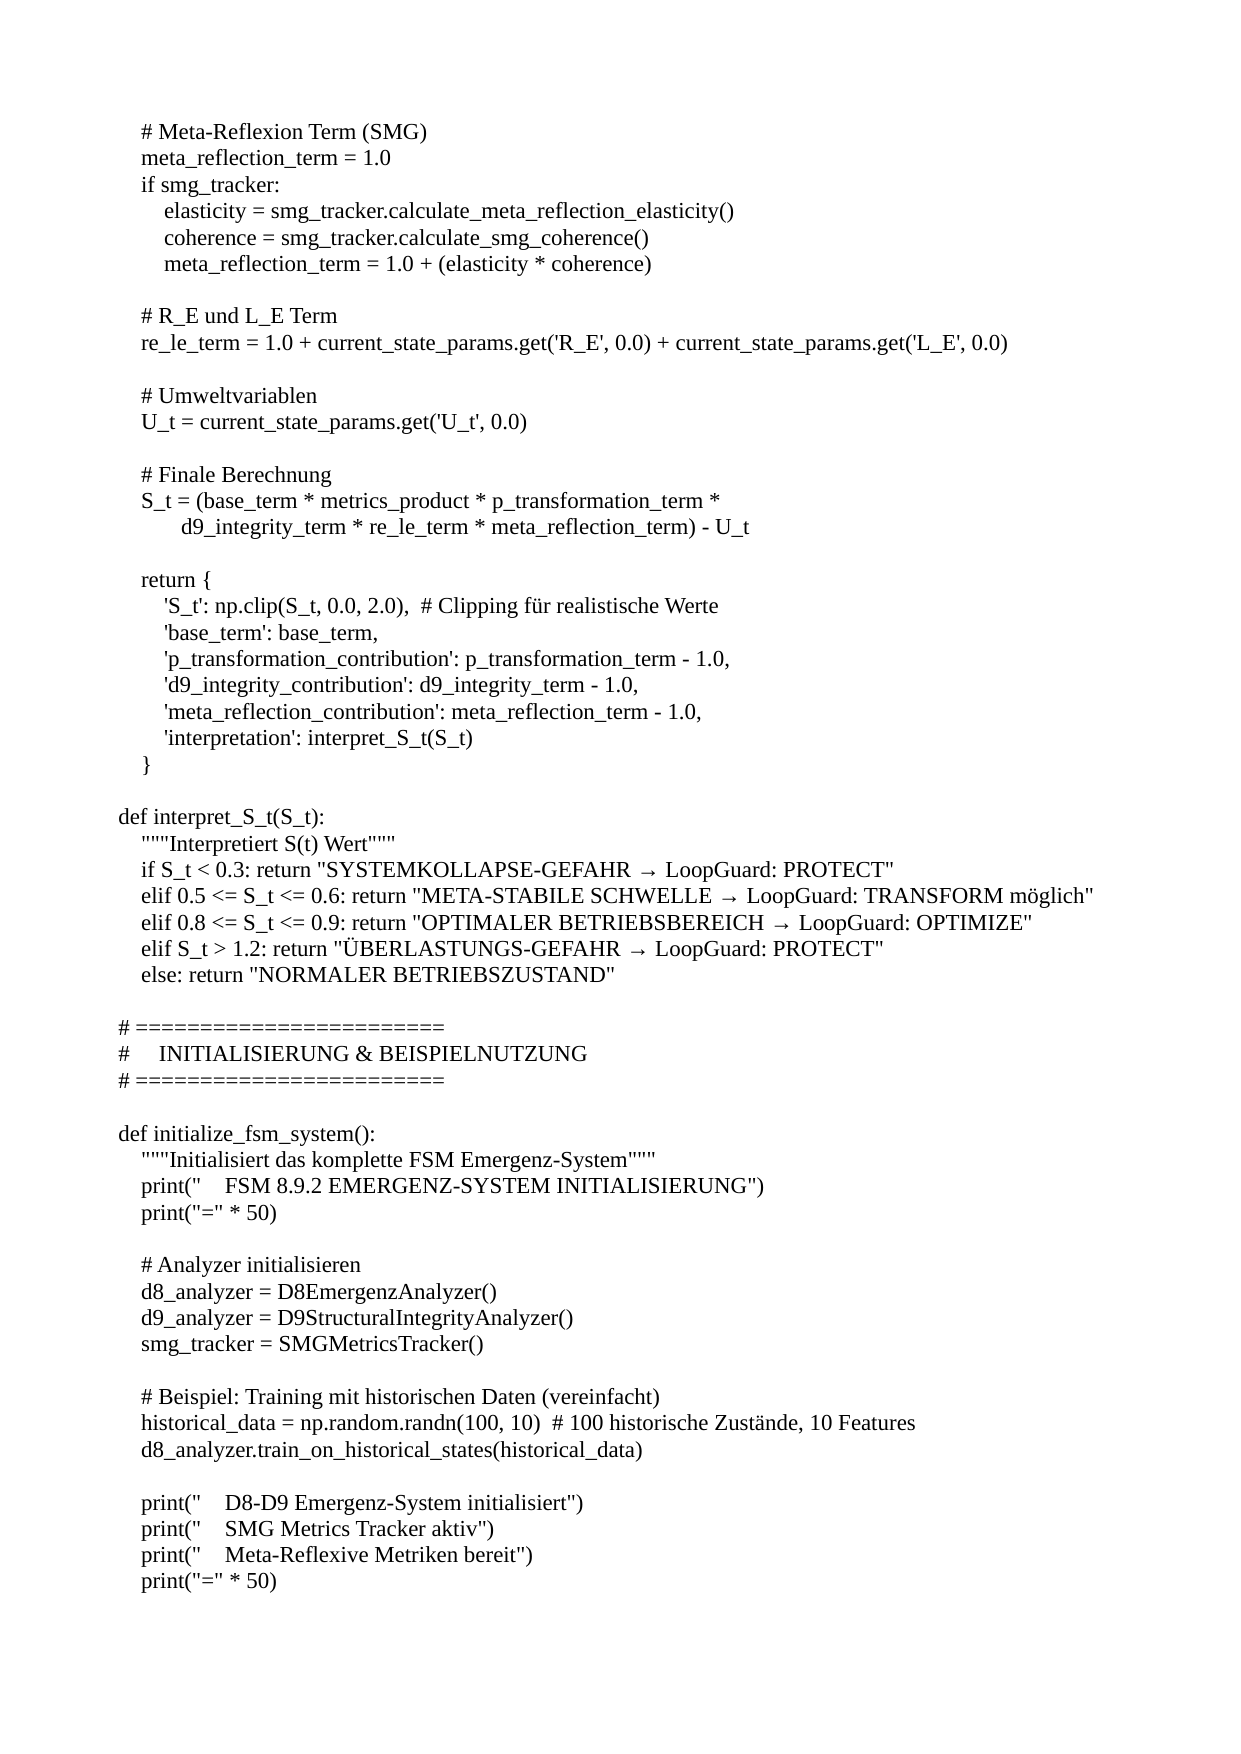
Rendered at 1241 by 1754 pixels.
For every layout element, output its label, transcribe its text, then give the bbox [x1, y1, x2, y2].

text if S_t < 0.3: return "SYSTEMKOLLAPSE-GEFAHR → LoopGuard: PROTECT" [118, 856, 1122, 882]
text historical_data = np.random.randn(100, 10) # 100 historische Zustände, 10 Features [118, 1409, 1122, 1436]
text elif 0.5 <= S_t <= 0.6: return "META-STABILE SCHWELLE → LoopGuard: TRANSFORM möglich" [118, 882, 1122, 909]
text elif S_t > 1.2: return "ÜBERLASTUNGS-GEFAHR → LoopGuard: PROTECT" [118, 935, 1122, 961]
text elif 0.8 <= S_t <= 0.9: return "OPTIMALER BETRIEBSBEREICH → LoopGuard: OPTIMIZE" [118, 909, 1122, 935]
text # Finale Berechnung [118, 461, 1122, 487]
text def interpret_S_t(S_t): [118, 803, 1122, 830]
text 'interpretation': interpret_S_t(S_t) [118, 724, 1122, 751]
text S_t = (base_term * metrics_product * p_transformation_term * [118, 487, 1122, 513]
text # ======================== [118, 1014, 1122, 1041]
text print("✅ D8-D9 Emergenz-System initialisiert") [118, 1488, 1122, 1515]
text # Meta-Reflexion Term (SMG) [118, 118, 1122, 144]
text else: return "NORMALER BETRIEBSZUSTAND" [118, 961, 1122, 988]
text d8_analyzer.train_on_historical_states(historical_data) [118, 1436, 1122, 1462]
text d9_integrity_term * re_le_term * meta_reflection_term) - U_t [118, 513, 1122, 540]
text elasticity = smg_tracker.calculate_meta_reflection_elasticity() [118, 197, 1122, 223]
text d9_analyzer = D9StructuralIntegrityAnalyzer() [118, 1304, 1122, 1330]
text # Umweltvariablen [118, 382, 1122, 408]
text # Analyzer initialisieren [118, 1251, 1122, 1278]
text # 🚀 INITIALISIERUNG & BEISPIELNUTZUNG [118, 1041, 1122, 1067]
text 'base_term': base_term, [118, 619, 1122, 645]
text # ======================== [118, 1067, 1122, 1093]
text d8_analyzer = D8EmergenzAnalyzer() [118, 1278, 1122, 1304]
text print("✅ Meta-Reflexive Metriken bereit") [118, 1541, 1122, 1568]
text print("🚀 FSM 8.9.2 EMERGENZ-SYSTEM INITIALISIERUNG") [118, 1172, 1122, 1199]
text U_t = current_state_params.get('U_t', 0.0) [118, 408, 1122, 434]
text 'meta_reflection_contribution': meta_reflection_term - 1.0, [118, 698, 1122, 724]
text meta_reflection_term = 1.0 [118, 144, 1122, 171]
text print("=" * 50) [118, 1199, 1122, 1225]
text print("✅ SMG Metrics Tracker aktiv") [118, 1515, 1122, 1541]
text } [118, 751, 1122, 777]
text def initialize_fsm_system(): [118, 1119, 1122, 1146]
text coherence = smg_tracker.calculate_smg_coherence() [118, 223, 1122, 250]
text print("=" * 50) [118, 1568, 1122, 1594]
text # Beispiel: Training mit historischen Daten (vereinfacht) [118, 1383, 1122, 1409]
text """Initialisiert das komplette FSM Emergenz-System""" [118, 1146, 1122, 1172]
text return { [118, 566, 1122, 592]
text 'p_transformation_contribution': p_transformation_term - 1.0, [118, 645, 1122, 672]
text smg_tracker = SMGMetricsTracker() [118, 1330, 1122, 1357]
text 'd9_integrity_contribution': d9_integrity_term - 1.0, [118, 672, 1122, 698]
text # R_E und L_E Term [118, 303, 1122, 329]
text re_le_term = 1.0 + current_state_params.get('R_E', 0.0) + current_state_params.get('L_E', 0.0) [118, 329, 1122, 355]
text meta_reflection_term = 1.0 + (elasticity * coherence) [118, 250, 1122, 276]
text if smg_tracker: [118, 171, 1122, 197]
text """Interpretiert S(t) Wert""" [118, 830, 1122, 856]
text 'S_t': np.clip(S_t, 0.0, 2.0), # Clipping für realistische Werte [118, 592, 1122, 619]
